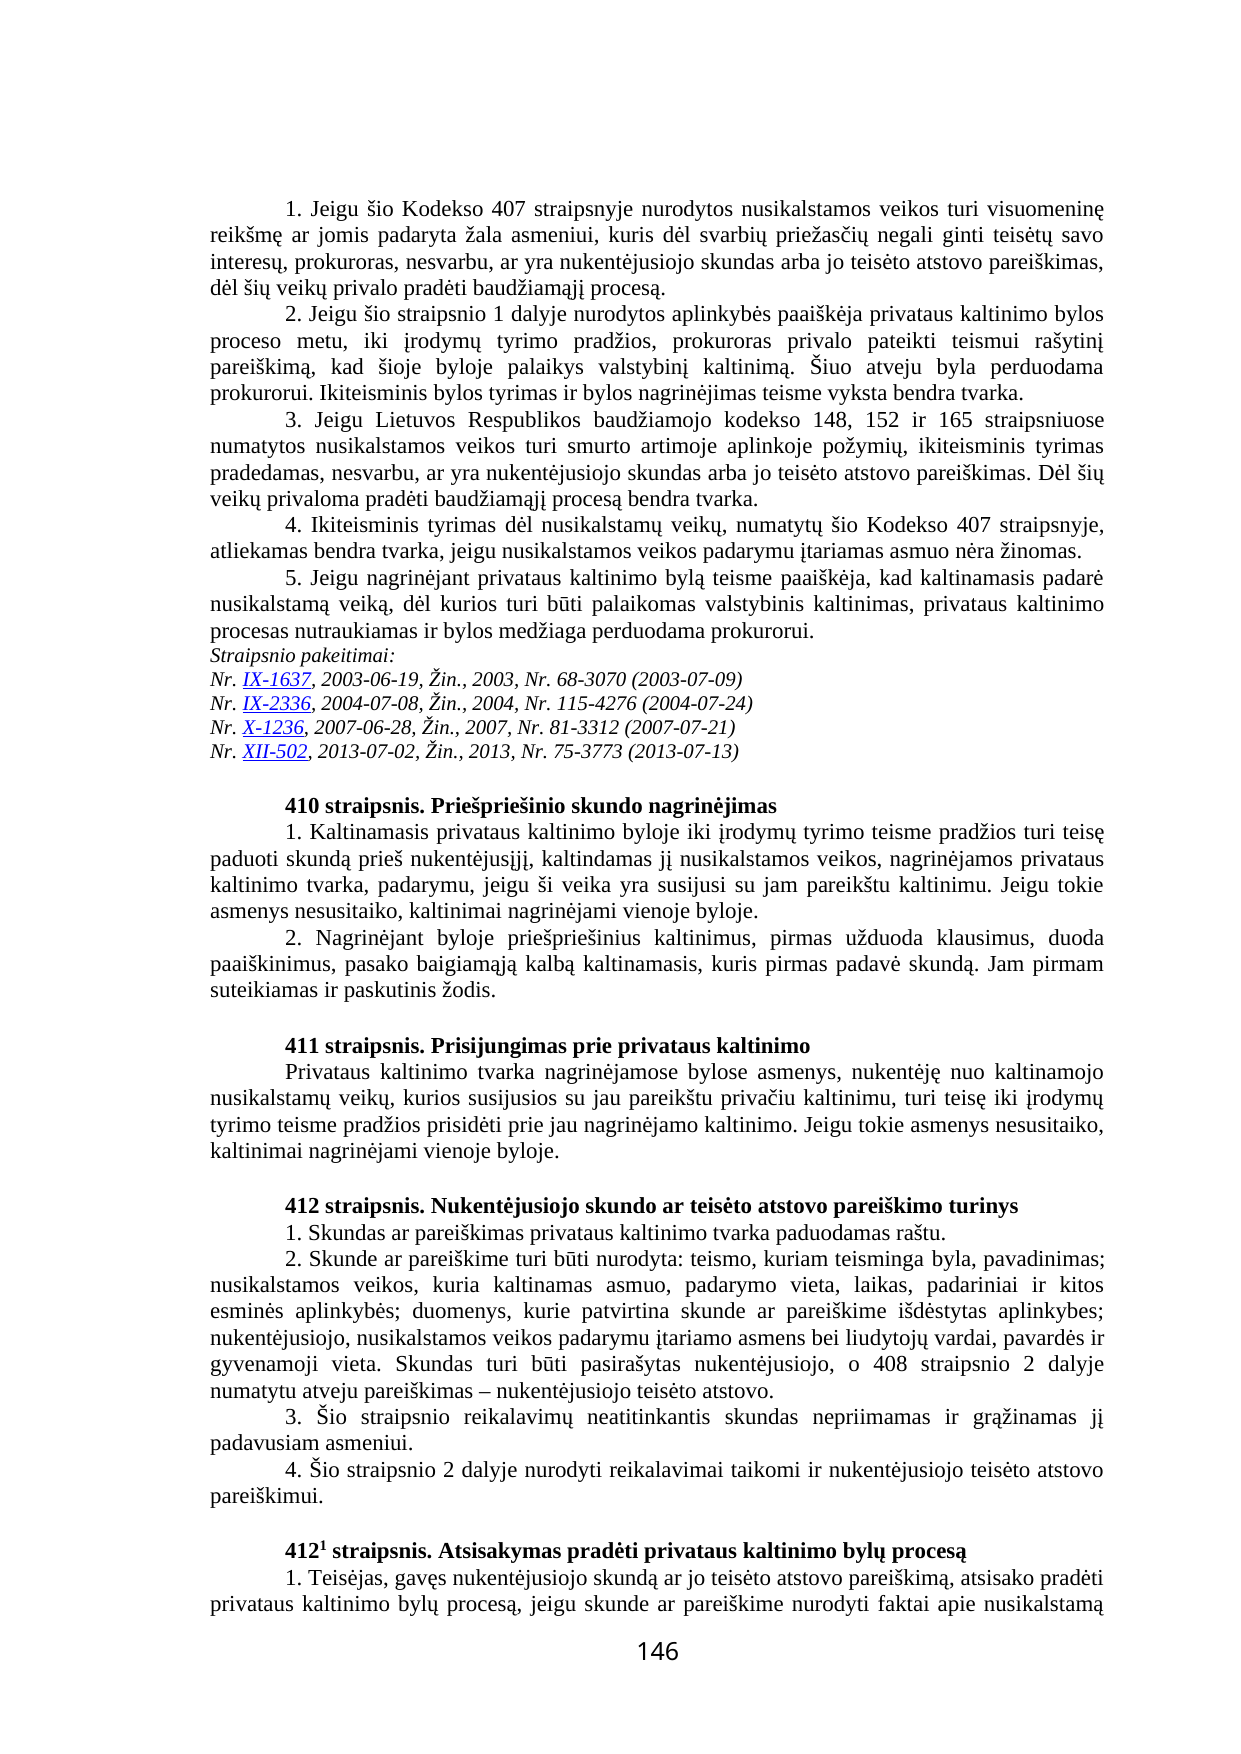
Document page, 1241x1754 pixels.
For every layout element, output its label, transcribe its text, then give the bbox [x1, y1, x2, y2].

text 4. Šio straipsnio 2 dalyje nurodyti reikalavimai taikomi ir nukentėjusiojo teisėto atstovo pareiškimui. [210, 1456, 1106, 1508]
text 3. Šio straipsnio reikalavimų neatitinkantis skundas nepriimamas ir grąžinamas jį padavusiam asmeniui. [210, 1403, 1106, 1456]
text Nr. IX-2336, 2004-07-08, Žin., 2004, Nr. 115-4276 (2004-07-24) [210, 691, 1106, 715]
text Nr. X-1236, 2007-06-28, Žin., 2007, Nr. 81-3312 (2007-07-21) [210, 715, 1106, 739]
text 4121 straipsnis. Atsisakymas pradėti privataus kaltinimo bylų procesą [210, 1537, 1106, 1563]
text 2. Jeigu šio straipsnio 1 dalyje nurodytos aplinkybės paaiškėja privataus kaltinimo bylos proceso metu, iki įrodymų tyrimo pradžios, prokuroras privalo pateikti teismui rašytinį pareiškimą, kad šioje byloje palaikys valstybinį kaltinimą. Šiuo atveju byla perduodama prokurorui. Ikiteisminis bylos tyrimas ir bylos nagrinėjimas teisme vyksta bendra tvarka. [210, 300, 1106, 406]
text 410 straipsnis. Priešpriešinio skundo nagrinėjimas [210, 792, 1106, 818]
text 412 straipsnis. Nukentėjusiojo skundo ar teisėto atstovo pareiškimo turinys [210, 1192, 1106, 1218]
text 3. Jeigu Lietuvos Respublikos baudžiamojo kodekso 148, 152 ir 165 straipsniuose numatytos nusikalstamos veikos turi smurto artimoje aplinkoje požymių, ikiteisminis tyrimas pradedamas, nesvarbu, ar yra nukentėjusiojo skundas arba jo teisėto atstovo pareiškimas. Dėl šių veikų privaloma pradėti baudžiamąjį procesą bendra tvarka. [210, 406, 1106, 511]
text 1. Teisėjas, gavęs nukentėjusiojo skundą ar jo teisėto atstovo pareiškimą, atsisako pradėti privataus kaltinimo bylų procesą, jeigu skunde ar pareiškime nurodyti faktai apie nusikalstamą [210, 1563, 1106, 1616]
text Nr. IX-1637, 2003-06-19, Žin., 2003, Nr. 68-3070 (2003-07-09) [210, 667, 1106, 691]
text 4. Ikiteisminis tyrimas dėl nusikalstamų veikų, numatytų šio Kodekso 407 straipsnyje, atliekamas bendra tvarka, jeigu nusikalstamos veikos padarymu įtariamas asmuo nėra žinomas. [210, 511, 1106, 564]
text Privataus kaltinimo tvarka nagrinėjamose bylose asmenys, nukentėję nuo kaltinamojo nusikalstamų veikų, kurios susijusios su jau pareikštu privačiu kaltinimu, turi teisę iki įrodymų tyrimo teisme pradžios prisidėti prie jau nagrinėjamo kaltinimo. Jeigu tokie asmenys nesusitaiko, kaltinimai nagrinėjami vienoje byloje. [210, 1058, 1106, 1163]
text 1. Kaltinamasis privataus kaltinimo byloje iki įrodymų tyrimo teisme pradžios turi teisę paduoti skundą prieš nukentėjusįjį, kaltindamas jį nusikalstamos veikos, nagrinėjamos privataus kaltinimo tvarka, padarymu, jeigu ši veika yra susijusi su jam pareikštu kaltinimu. Jeigu tokie asmenys nesusitaiko, kaltinimai nagrinėjami vienoje byloje. [210, 818, 1106, 924]
text Straipsnio pakeitimai: [210, 643, 1106, 667]
text Nr. XII-502, 2013-07-02, Žin., 2013, Nr. 75-3773 (2013-07-13) [210, 739, 1106, 763]
text 1. Skundas ar pareiškimas privataus kaltinimo tvarka paduodamas raštu. [210, 1218, 1106, 1245]
text 2. Skunde ar pareiškime turi būti nurodyta: teismo, kuriam teisminga byla, pavadinimas; nusikalstamos veikos, kuria kaltinamas asmuo, padarymo vieta, laikas, padariniai ir kitos esminės aplinkybės; duomenys, kurie patvirtina skunde ar pareiškime išdėstytas aplinkybes; nukentėjusiojo, nusikalstamos veikos padarymu įtariamo asmens bei liudytojų vardai, pavardės ir gyvenamoji vieta. Skundas turi būti pasirašytas nukentėjusiojo, o 408 straipsnio 2 dalyje numatytu atveju pareiškimas – nukentėjusiojo teisėto atstovo. [210, 1245, 1106, 1403]
text 411 straipsnis. Prisijungimas prie privataus kaltinimo [210, 1032, 1106, 1058]
text 1. Jeigu šio Kodekso 407 straipsnyje nurodytos nusikalstamos veikos turi visuomeninę reikšmę ar jomis padaryta žala asmeniui, kuris dėl svarbių priežasčių negali ginti teisėtų savo interesų, prokuroras, nesvarbu, ar yra nukentėjusiojo skundas arba jo teisėto atstovo pareiškimas, dėl šių veikų privalo pradėti baudžiamąjį procesą. [210, 195, 1106, 300]
text 2. Nagrinėjant byloje priešpriešinius kaltinimus, pirmas užduoda klausimus, duoda paaiškinimus, pasako baigiamąją kalbą kaltinamasis, kuris pirmas padavė skundą. Jam pirmam suteikiamas ir paskutinis žodis. [210, 924, 1106, 1003]
text 5. Jeigu nagrinėjant privataus kaltinimo bylą teisme paaiškėja, kad kaltinamasis padarė nusikalstamą veiką, dėl kurios turi būti palaikomas valstybinis kaltinimas, privataus kaltinimo procesas nutraukiamas ir bylos medžiaga perduodama prokurorui. [210, 564, 1106, 643]
